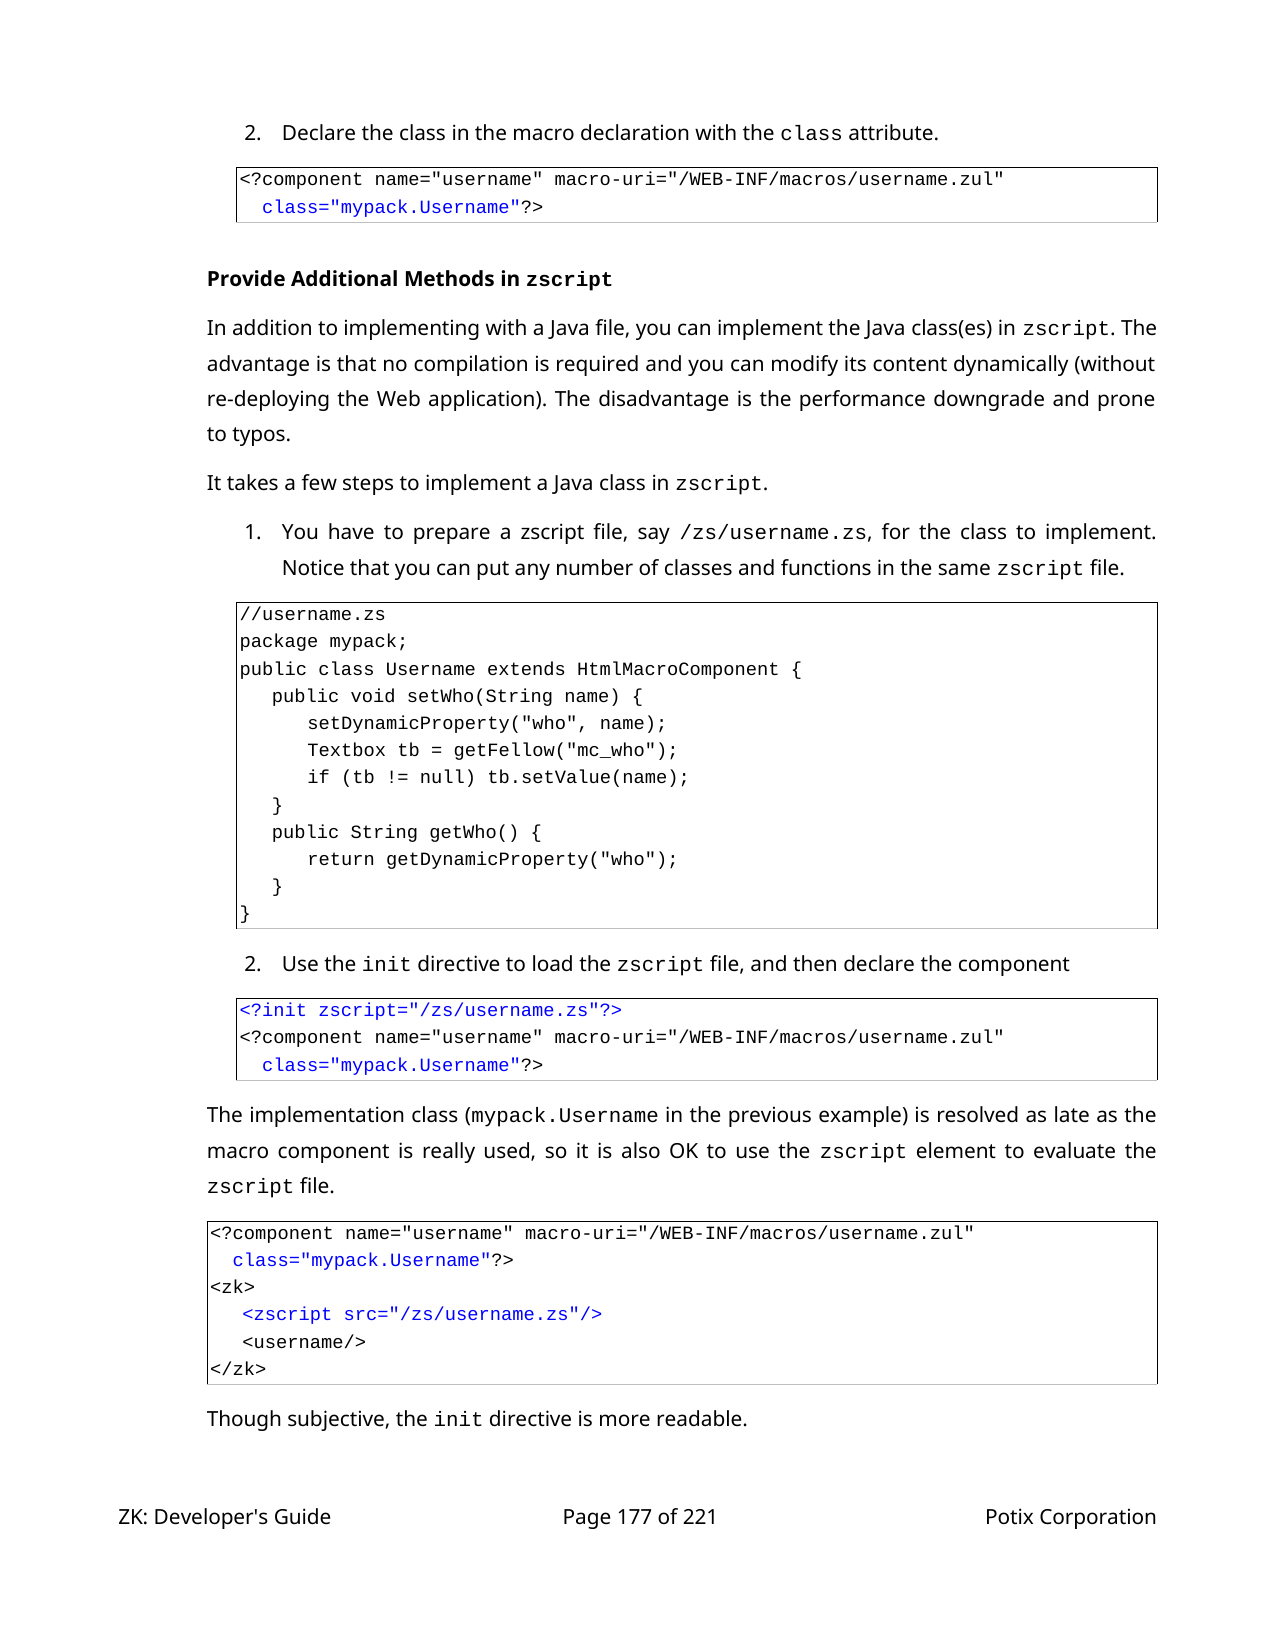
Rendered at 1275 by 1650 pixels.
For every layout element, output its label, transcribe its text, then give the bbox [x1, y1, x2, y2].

text <?init zscript="/zs/username.zs"?> [237, 999, 1157, 1022]
list Declare the class in the macro declaration with the class attribute. [244, 118, 1157, 147]
text It takes a few steps to implement a Java class in zscript. [207, 468, 1157, 497]
subtitle Provide Additional Methods in zscript [207, 264, 1157, 293]
text The implementation class (mypack.Username in the previous example) is resolved as late as the macro component is really used, so it is also OK to use the zscript element to evaluate the zscript file. [207, 1101, 1157, 1200]
text <zk> [208, 1275, 1157, 1299]
text //username.zs [237, 603, 1157, 626]
text <username/> [208, 1329, 1157, 1354]
text Though subjective, the init directive is more readable. [207, 1404, 1157, 1433]
text <?component name="username" macro-uri="/WEB-INF/macros/username.zul" [237, 1025, 1157, 1050]
text class="mypack.Username"?> [237, 1053, 1157, 1080]
text In addition to implementing with a Java file, you can implement the Java class(es) in zscript. The advantage is that no compilation is required and you can modify its content dynamically (without re-deploying the Web application). The disadvantage is the performance downgrade and prone to typos. [207, 313, 1157, 448]
text <?component name="username" macro-uri="/WEB-INF/macros/username.zul" [208, 1222, 1157, 1245]
text </zk> [208, 1357, 1157, 1384]
text if (tb != null) tb.setValue(name); [237, 765, 1157, 789]
text setDynamicProperty("who", name); [237, 711, 1157, 735]
text } [237, 901, 1157, 928]
text public String getWho() { [237, 819, 1157, 844]
text Textbox tb = getFellow("mc_who"); [237, 738, 1157, 762]
list Use the init directive to load the zscript file, and then declare the component [244, 949, 1157, 978]
text } [237, 792, 1157, 817]
text <zscript src="/zs/username.zs"/> [208, 1302, 1157, 1327]
text return getDynamicProperty("who"); [237, 847, 1157, 871]
text class="mypack.Username"?> [237, 194, 1157, 222]
list You have to prepare a zscript file, say /zs/username.zs, for the class to implement. Notice that you can put any number of classes and functions in the same zscript file. [244, 517, 1157, 581]
text <?component name="username" macro-uri="/WEB-INF/macros/username.zul" [237, 168, 1157, 192]
text package mypack; [237, 629, 1157, 653]
text } [237, 874, 1157, 898]
text public void setWho(String name) { [237, 684, 1157, 708]
text public class Username extends HtmlMacroComponent { [237, 656, 1157, 681]
text class="mypack.Username"?> [208, 1248, 1157, 1272]
